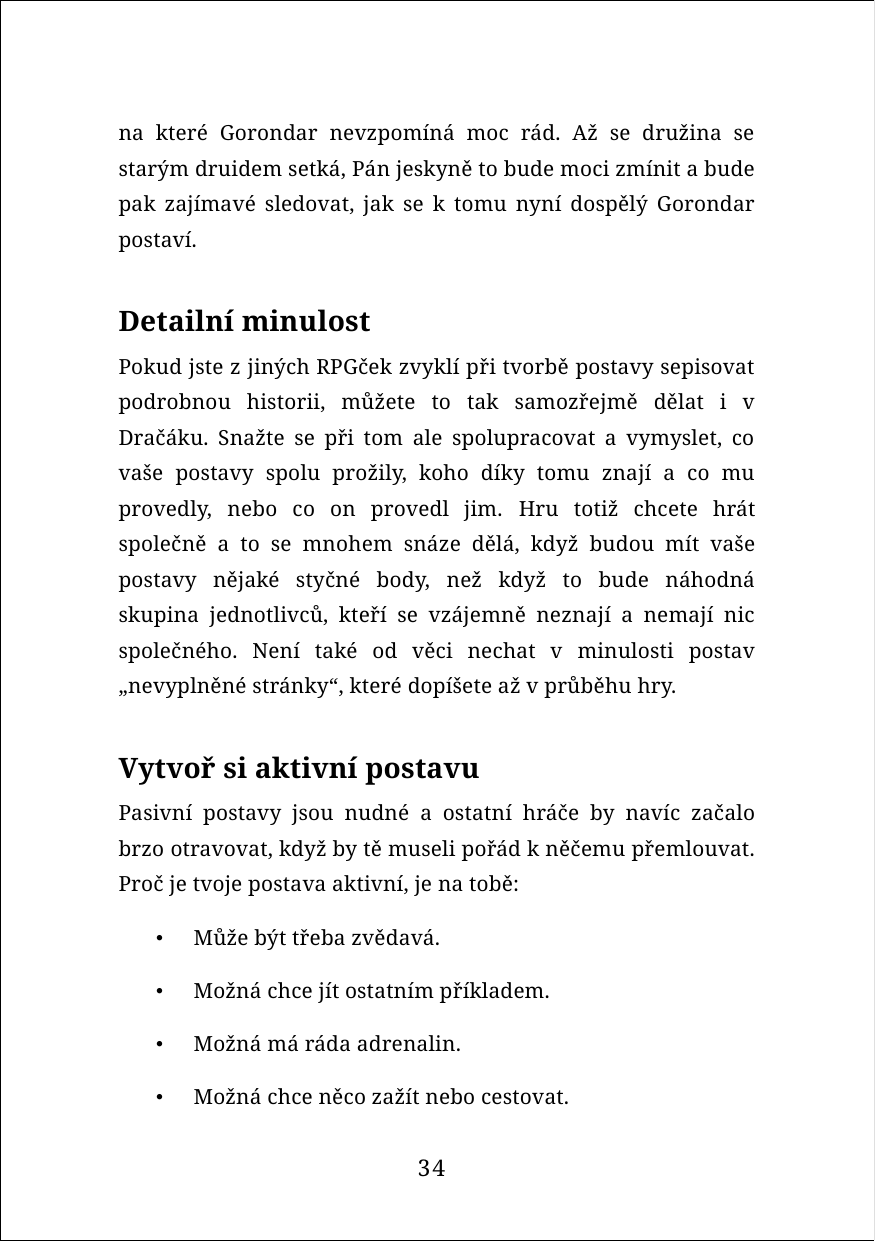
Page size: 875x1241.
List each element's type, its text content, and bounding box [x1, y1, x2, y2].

list Možná má ráda adrenalin. [156, 1029, 756, 1058]
list Může být třeba zvědavá. [156, 923, 756, 951]
text Pasivní postavy jsou nudné a ostatní hráče by navíc začalo brzo otravovat, když by tě museli pořád k něčemu přemlouvat. Proč je tvoje postava aktivní, je na tobě: [118, 798, 756, 898]
subtitle Vytvoř si aktivní postavu [118, 748, 756, 787]
list Možná chce něco zažít nebo cestovat. [156, 1082, 756, 1111]
text Pokud jste z jiných RPGček zvyklí při tvorbě postavy sepisovat podrobnou historii, můžete to tak samozřejmě dělat i v Dračáku. Snažte se při tom ale spolupracovat a vymyslet, co vaše postavy spolu prožily, koho díky tomu znají a co mu provedly, nebo co on provedl jim. Hru totiž chcete hrát společně a to se mnohem snáze dělá, když budou mít vaše postavy nějaké styčné body, než když to bude náhodná skupina jednotlivců, kteří se vzájemně neznají a nemají nic společného. Není také od věci nechat v minulosti postav „nevyplněné stránky“, které dopíšete až v průběhu hry. [118, 352, 756, 700]
subtitle Detailní minulost [118, 302, 756, 340]
text na které Gorondar nevzpomíná moc rád. Až se družina se starým druidem setká, Pán jeskyně to bude moci zmínit a bude pak zajímavé sledovat, jak se k tomu nyní dospělý Gorondar postaví. [118, 118, 756, 253]
list Možná chce jít ostatním příkladem. [156, 976, 756, 1004]
